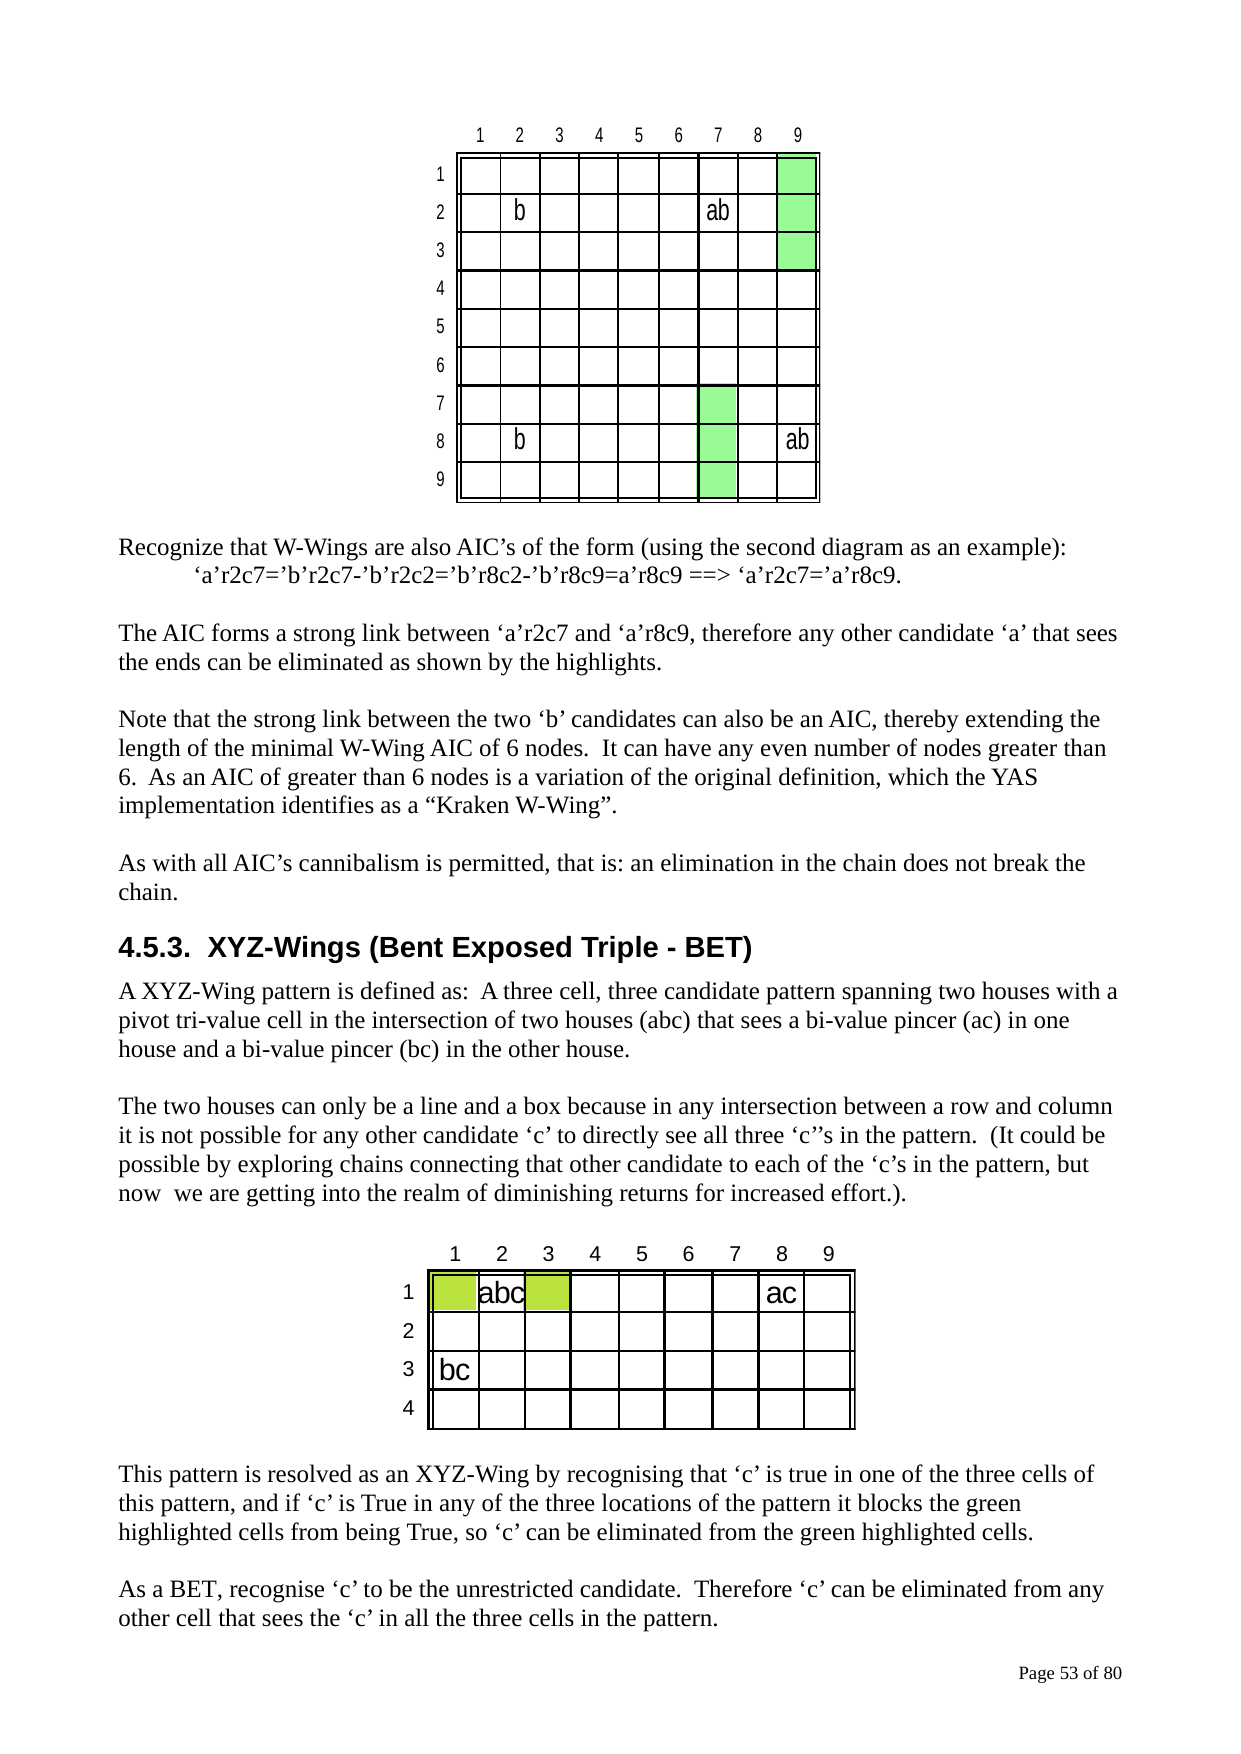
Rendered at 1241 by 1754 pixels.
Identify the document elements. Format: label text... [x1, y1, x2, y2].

text A XYZ-Wing pattern is defined as: A three cell, three candidate pattern spanning two houses with a pivot tri-value cell in the intersection of two houses (abc) that sees a bi-value pincer (ac) in one house and a bi-value pincer (bc) in the other house. [118, 976, 1122, 1063]
subtitle XYZ-Wings (Bent Exposed Triple - BET) [118, 930, 1122, 964]
text The two houses can only be a line and a box because in any intersection between a row and column it is not possible for any other candidate ‘c’ to directly see all three ‘c’’s in the pattern. (It could be possible by exploring chains connecting that other candidate to each of the ‘c’s in the pattern, but now we are getting into the realm of diminishing returns for increased effort.). [118, 1091, 1122, 1206]
text Note that the strong link between the two ‘b’ candidates can also be an AIC, thereby extending the length of the minimal W-Wing AIC of 6 nodes. It can have any even number of nodes greater than 6. As an AIC of greater than 6 nodes is a variation of the original definition, which the YAS implementation identifies as a “Kraken W-Wing”. [118, 704, 1122, 819]
text This pattern is resolved as an XYZ-Wing by recognising that ‘c’ is true in one of the three cells of this pattern, and if ‘c’ is True in any of the three locations of the pattern it blocks the green highlighted cells from being True, so ‘c’ can be eliminated from the green highlighted cells. [118, 1459, 1122, 1546]
text As a BET, recognise ‘c’ to be the unrestricted candidate. Therefore ‘c’ can be eliminated from any other cell that sees the ‘c’ in all the three cells in the pattern. [118, 1574, 1122, 1632]
text ‘a’r2c7=’b’r2c7-’b’r2c2=’b’r8c2-’b’r8c9=a’r8c9 ==> ‘a’r2c7=’a’r8c9. [118, 560, 1122, 589]
text Recognize that W-Wings are also AIC’s of the form (using the second diagram as an example): [118, 532, 1122, 560]
text As with all AIC’s cannibalism is permitted, that is: an elimination in the chain does not break the chain. [118, 848, 1122, 905]
text The AIC forms a strong link between ‘a’r2c7 and ‘a’r8c9, therefore any other candidate ‘a’ that sees the ends can be eliminated as shown by the highlights. [118, 618, 1122, 675]
